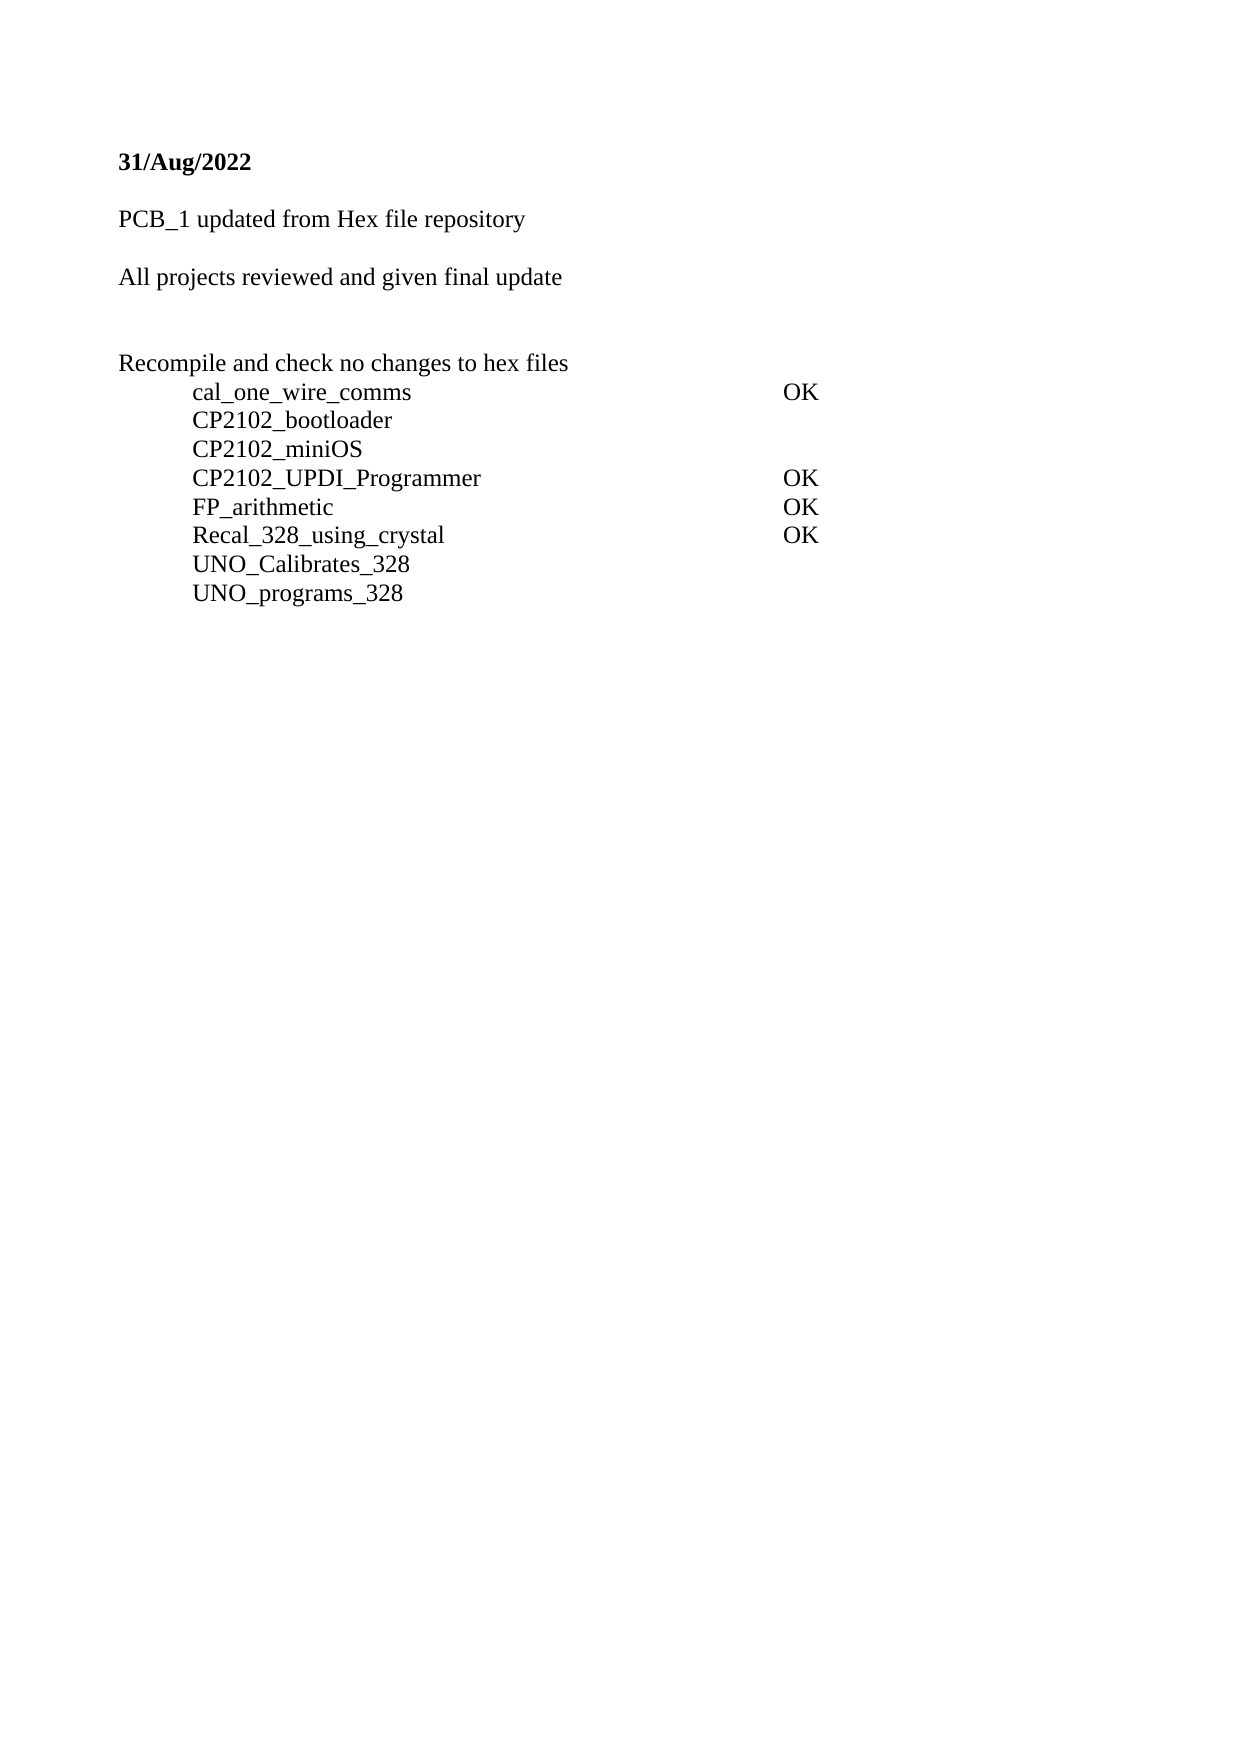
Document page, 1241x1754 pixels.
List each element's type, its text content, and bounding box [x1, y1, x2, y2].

text CP2102_bootloader [118, 406, 1122, 434]
text All projects reviewed and given final update [118, 262, 1122, 291]
text Recal_328_using_crystal OK [118, 521, 1122, 549]
text cal_one_wire_comms OK [118, 377, 1122, 406]
text UNO_programs_328 [118, 578, 1122, 607]
text PCB_1 updated from Hex file repository [118, 204, 1122, 233]
text 31/Aug/2022 [118, 147, 1122, 176]
text CP2102_UPDI_Programmer OK [118, 463, 1122, 492]
text CP2102_miniOS [118, 434, 1122, 463]
text Recompile and check no changes to hex files [118, 348, 1122, 377]
text UNO_Calibrates_328 [118, 549, 1122, 578]
text FP_arithmetic OK [118, 492, 1122, 521]
